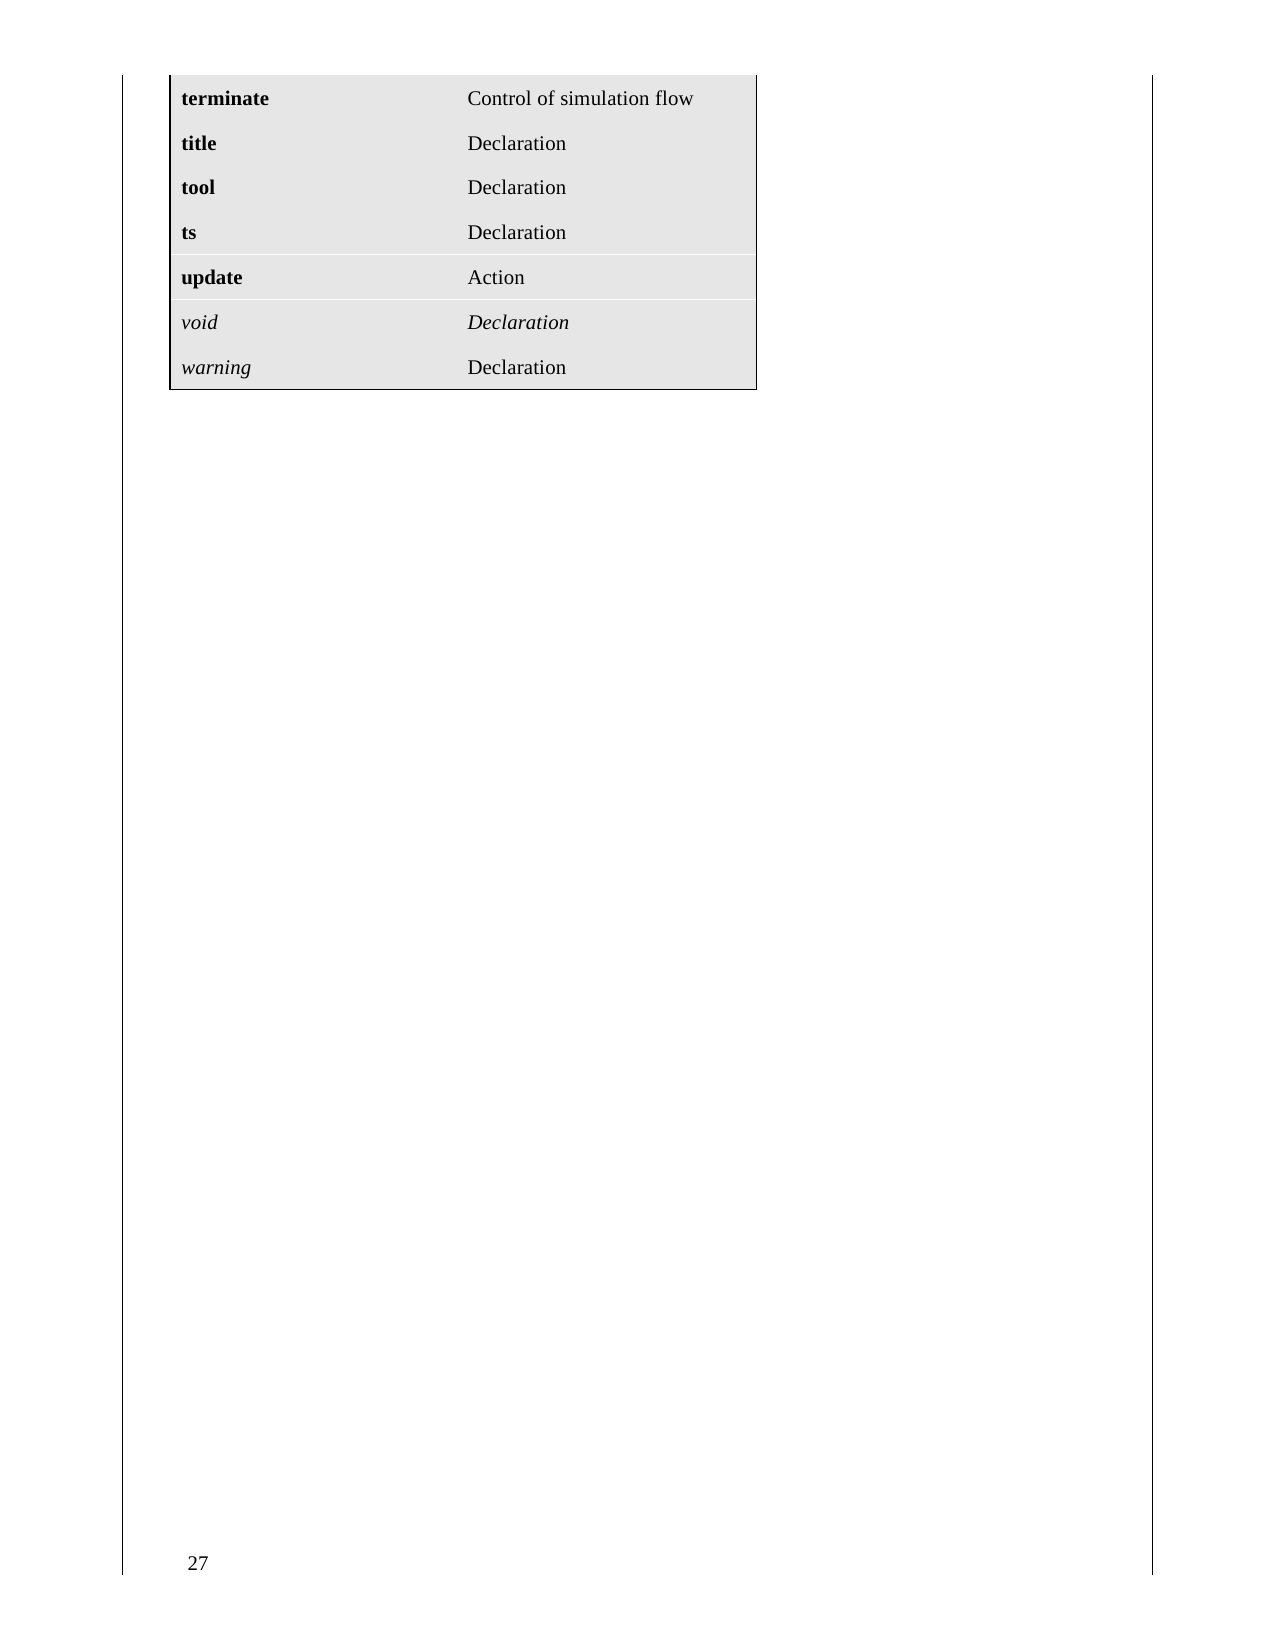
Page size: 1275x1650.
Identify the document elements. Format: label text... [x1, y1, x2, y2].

table_cell Declaration [456, 165, 756, 210]
table_header terminate [171, 75, 456, 120]
table_cell Declaration [456, 344, 756, 389]
table_cell Declaration [456, 120, 756, 165]
table_cell ts [171, 210, 456, 254]
table_cell Declaration [456, 300, 756, 344]
table_cell title [171, 120, 456, 165]
table_cell update [171, 255, 456, 299]
table_cell void [171, 300, 456, 344]
table_cell tool [171, 165, 456, 210]
table_cell warning [171, 344, 456, 389]
table_header Control of simulation flow [456, 75, 756, 120]
table_cell Declaration [456, 210, 756, 254]
table_cell Action [456, 255, 756, 299]
